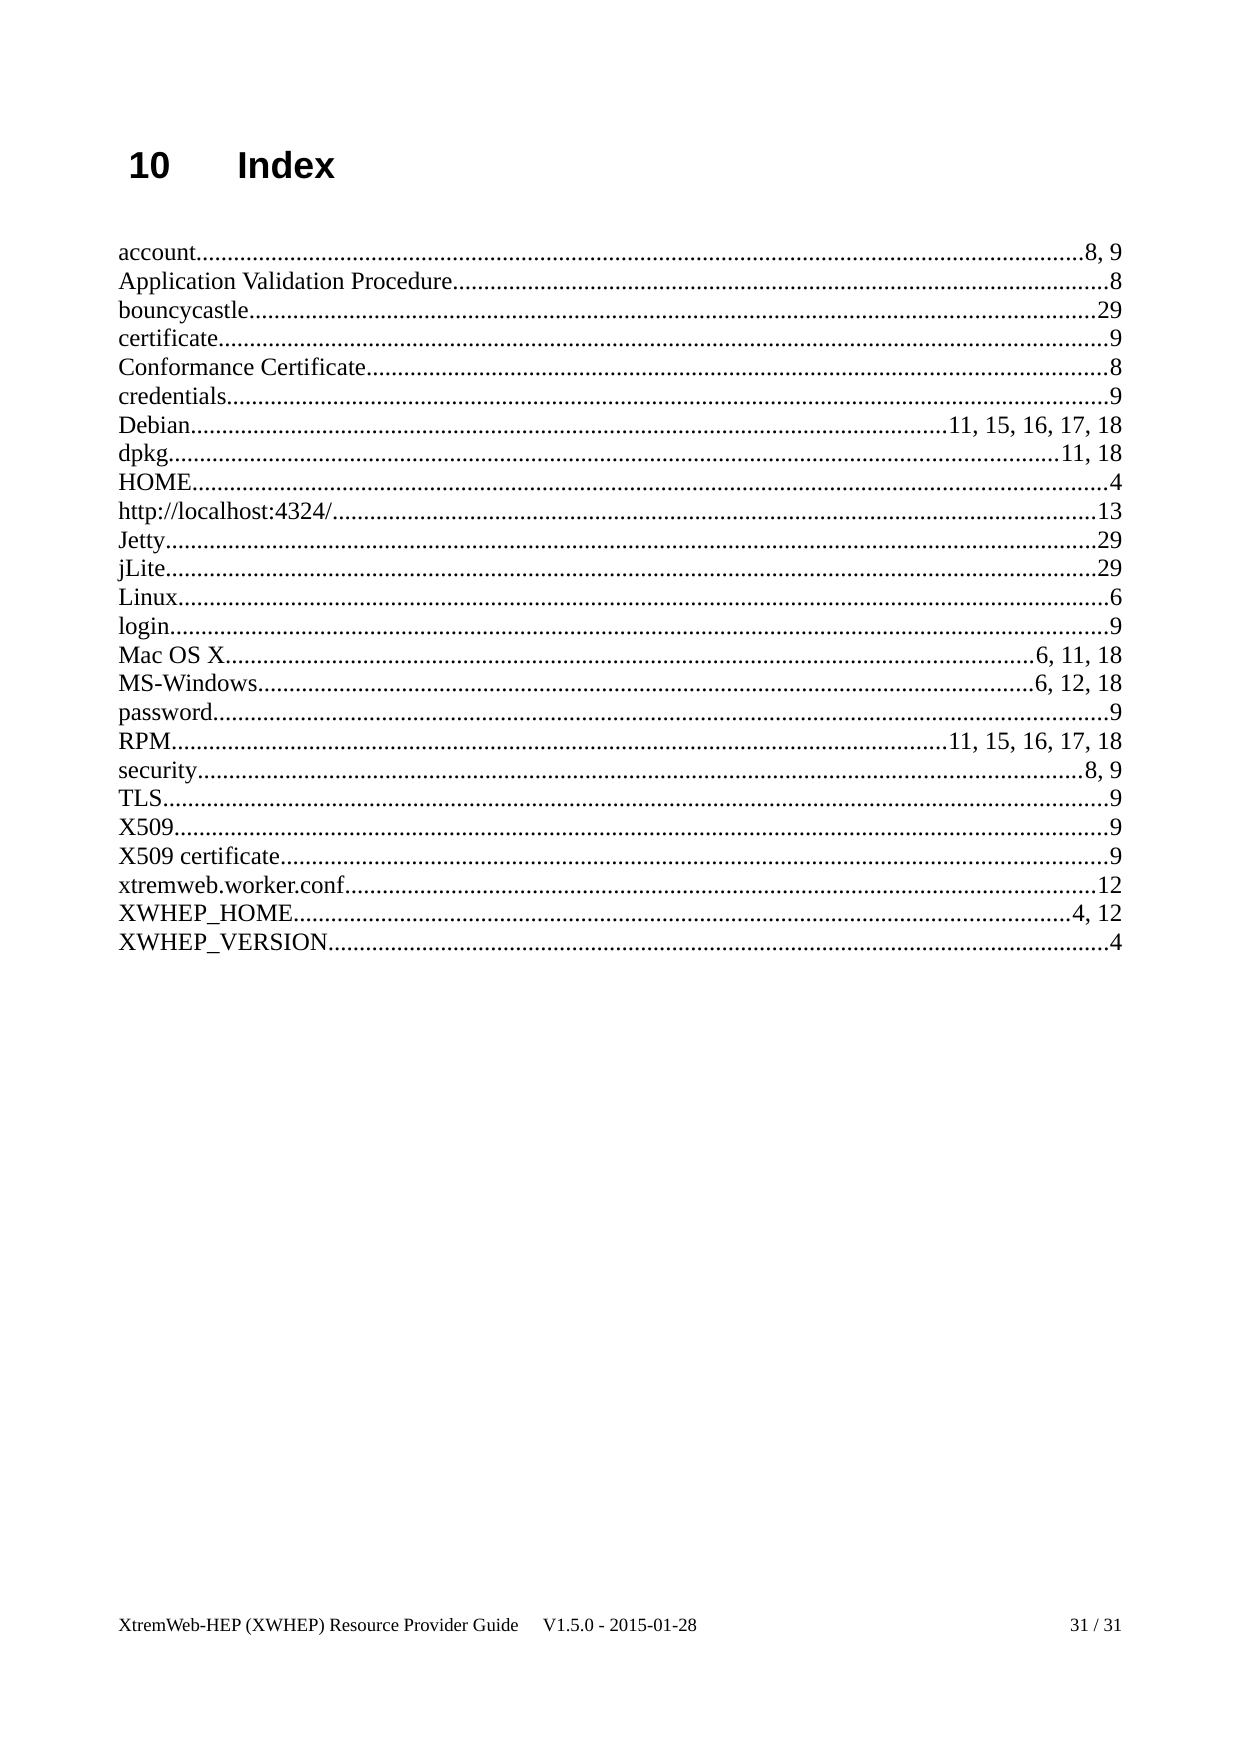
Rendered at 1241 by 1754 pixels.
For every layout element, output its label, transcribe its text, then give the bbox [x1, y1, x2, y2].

text Mac OS X 6, 11, 18 [118, 640, 1122, 668]
text X509 9 [118, 812, 1122, 841]
text Linux 6 [118, 582, 1122, 611]
text Application Validation Procedure 8 [118, 266, 1122, 295]
text HOME 4 [118, 467, 1122, 496]
text XWHEP_VERSION 4 [118, 927, 1122, 956]
text bouncycastle 29 [118, 295, 1122, 323]
text MS-Windows 6, 12, 18 [118, 668, 1122, 697]
text security 8, 9 [118, 755, 1122, 783]
text account 8, 9 [118, 237, 1122, 266]
text Conformance Certificate 8 [118, 352, 1122, 381]
text XWHEP_HOME 4, 12 [118, 898, 1122, 927]
text Jetty 29 [118, 525, 1122, 553]
text password 9 [118, 697, 1122, 726]
text jLite 29 [118, 553, 1122, 582]
text xtremweb.worker.conf 12 [118, 870, 1122, 898]
text dpkg 11, 18 [118, 438, 1122, 467]
text certificate 9 [118, 323, 1122, 352]
text credentials 9 [118, 381, 1122, 410]
text X509 certificate 9 [118, 841, 1122, 870]
text http://localhost:4324/ 13 [118, 496, 1122, 525]
text Debian 11, 15, 16, 17, 18 [118, 410, 1122, 438]
text TLS 9 [118, 783, 1122, 812]
text RPM 11, 15, 16, 17, 18 [118, 726, 1122, 755]
subtitle Index [118, 143, 1122, 186]
text login 9 [118, 611, 1122, 640]
